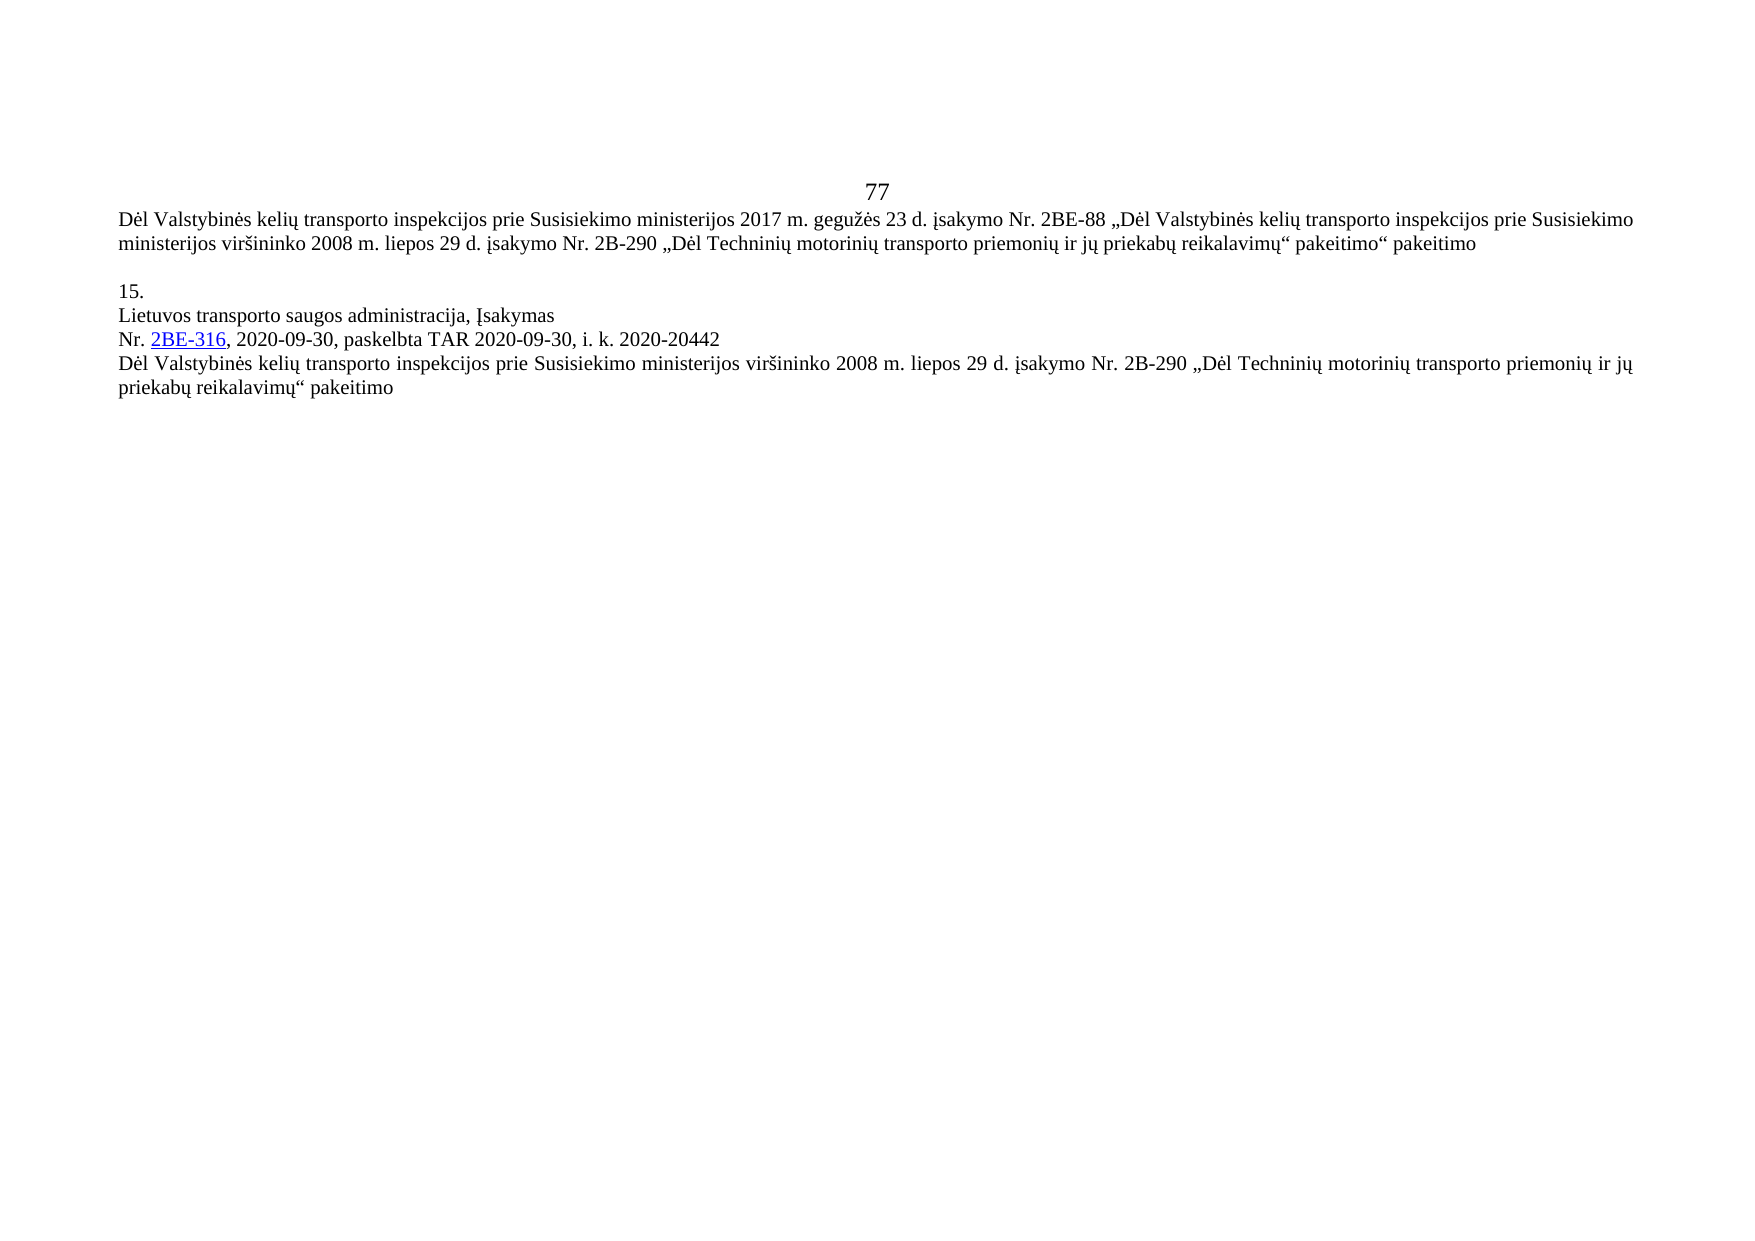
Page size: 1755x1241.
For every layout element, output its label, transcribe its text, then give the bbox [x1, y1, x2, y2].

text Dėl Valstybinės kelių transporto inspekcijos prie Susisiekimo ministerijos viršininko 2008 m. liepos 29 d. įsakymo Nr. 2B-290 „Dėl Techninių motorinių transporto priemonių ir jų priekabų reikalavimų“ pakeitimo [118, 351, 1636, 399]
text Dėl Valstybinės kelių transporto inspekcijos prie Susisiekimo ministerijos 2017 m. gegužės 23 d. įsakymo Nr. 2BE-88 „Dėl Valstybinės kelių transporto inspekcijos prie Susisiekimo ministerijos viršininko 2008 m. liepos 29 d. įsakymo Nr. 2B-290 „Dėl Techninių motorinių transporto priemonių ir jų priekabų reikalavimų“ pakeitimo“ pakeitimo [118, 207, 1636, 255]
text Lietuvos transporto saugos administracija, Įsakymas [118, 303, 1636, 327]
text 15. [118, 279, 1636, 303]
text Nr. 2BE-316, 2020-09-30, paskelbta TAR 2020-09-30, i. k. 2020-20442 [118, 327, 1636, 351]
